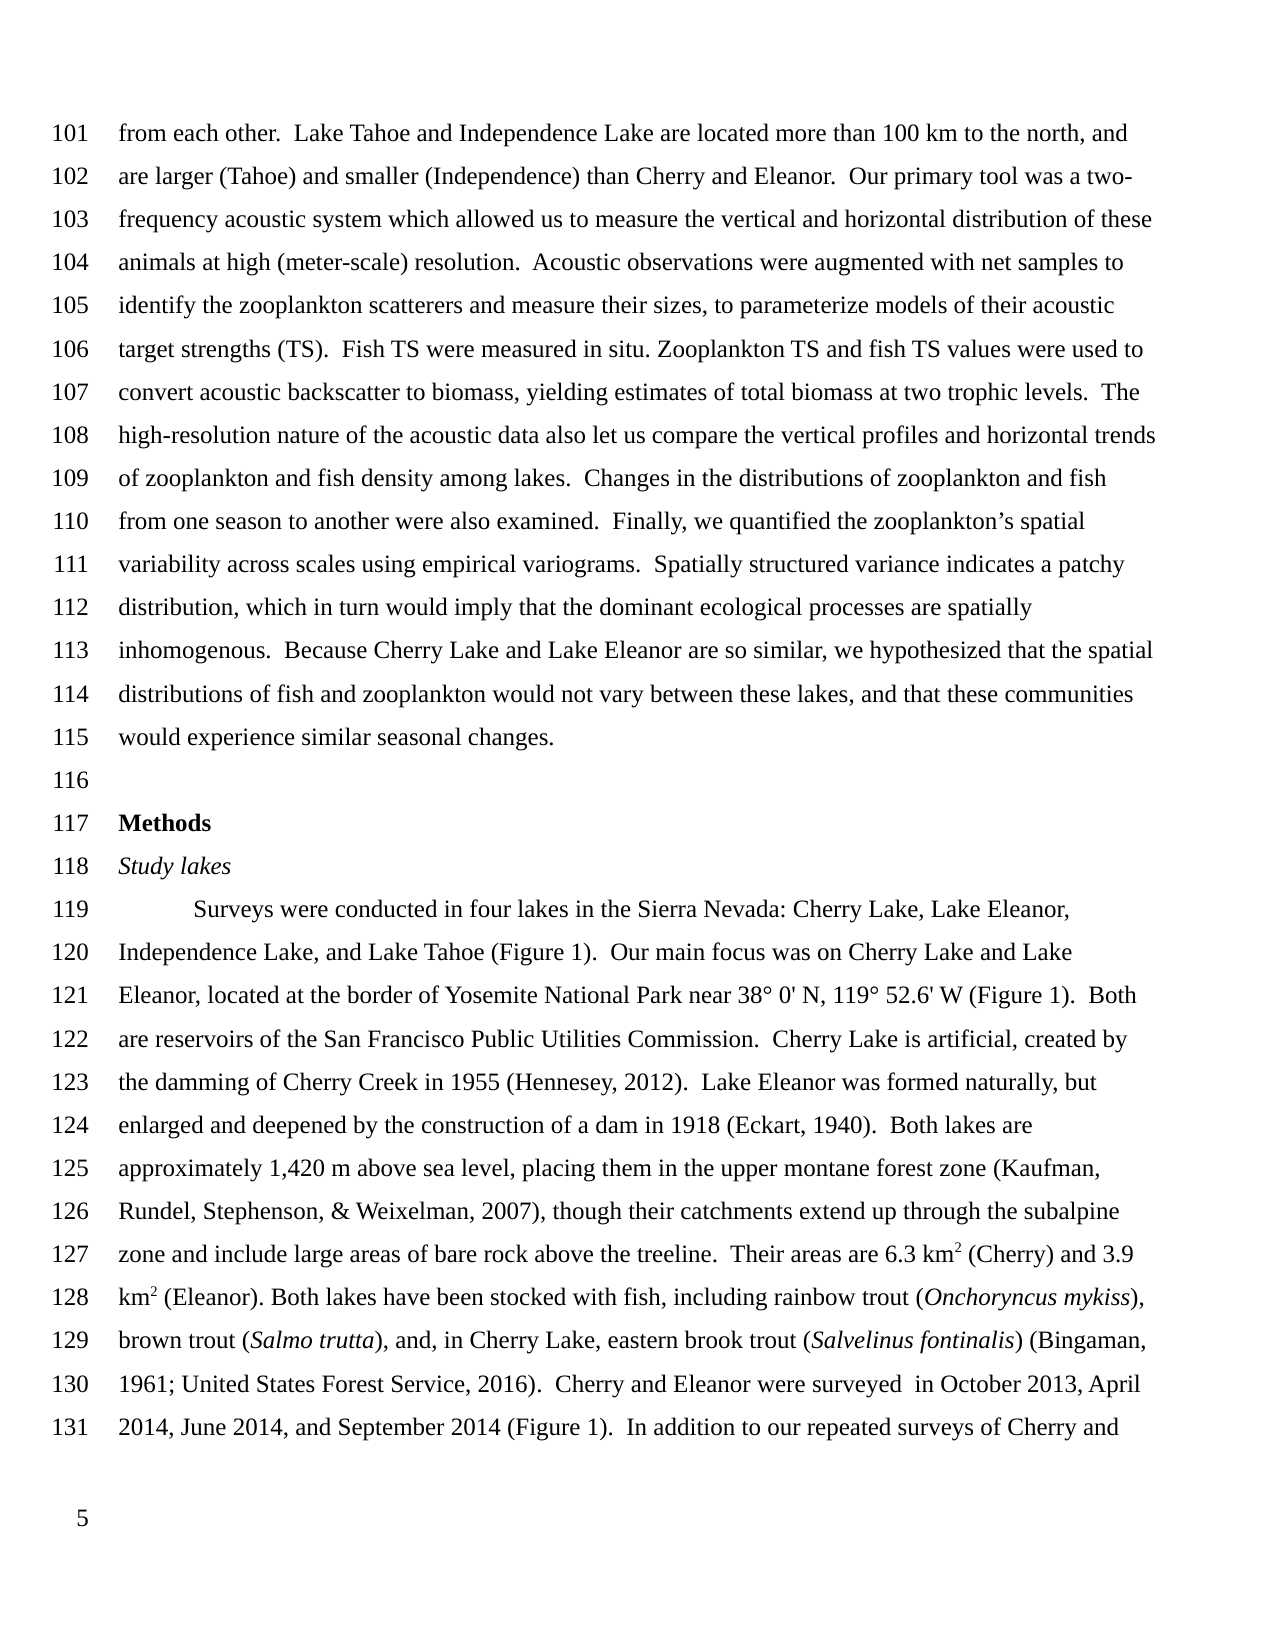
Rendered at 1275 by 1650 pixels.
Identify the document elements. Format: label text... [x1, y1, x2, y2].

text from each other. Lake Tahoe and Independence Lake are located more than 100 km to the north, and are larger (Tahoe) and smaller (Independence) than Cherry and Eleanor. Our primary tool was a two-frequency acoustic system which allowed us to measure the vertical and horizontal distribution of these animals at high (meter-scale) resolution. Acoustic observations were augmented with net samples to identify the zooplankton scatterers and measure their sizes, to parameterize models of their acoustic target strengths (TS). Fish TS were measured in situ. Zooplankton TS and fish TS values were used to convert acoustic backscatter to biomass, yielding estimates of total biomass at two trophic levels. The high-resolution nature of the acoustic data also let us compare the vertical profiles and horizontal trends of zooplankton and fish density among lakes. Changes in the distributions of zooplankton and fish from one season to another were also examined. Finally, we quantified the zooplankton’s spatial variability across scales using empirical variograms. Spatially structured variance indicates a patchy distribution, which in turn would imply that the dominant ecological processes are spatially inhomogenous. Because Cherry Lake and Lake Eleanor are so similar, we hypothesized that the spatial distributions of fish and zooplankton would not vary between these lakes, and that these communities would experience similar seasonal changes. [118, 118, 1157, 751]
text Methods [118, 808, 1157, 837]
text Surveys were conducted in four lakes in the Sierra Nevada: Cherry Lake, Lake Eleanor, Independence Lake, and Lake Tahoe (Figure 1). Our main focus was on Cherry Lake and Lake Eleanor, located at the border of Yosemite National Park near 38° 0' N, 119° 52.6' W (Figure 1). Both are reservoirs of the San Francisco Public Utilities Commission. Cherry Lake is artificial, created by the damming of Cherry Creek in 1955 (Hennesey, 2012)⁠. Lake Eleanor was formed naturally, but enlarged and deepened by the construction of a dam in 1918 (Eckart, 1940)⁠. Both lakes are approximately 1,420 m above sea level, placing them in the upper montane forest zone (Kaufman, Rundel, Stephenson, & Weixelman, 2007)⁠, though their catchments extend up through the subalpine zone and include large areas of bare rock above the treeline. Their areas are 6.3 km2 (Cherry) and 3.9 km2 (Eleanor). Both lakes have been stocked with fish, including rainbow trout (Onchoryncus mykiss), brown trout (Salmo trutta), and, in Cherry Lake, eastern brook trout (Salvelinus fontinalis) (Bingaman, 1961; United States Forest Service, 2016)⁠. Cherry and Eleanor were surveyed in October 2013, April 2014, June 2014, and September 2014 (Figure 1). In addition to our repeated surveys of Cherry and [118, 894, 1157, 1441]
text Study lakes [118, 851, 1157, 880]
